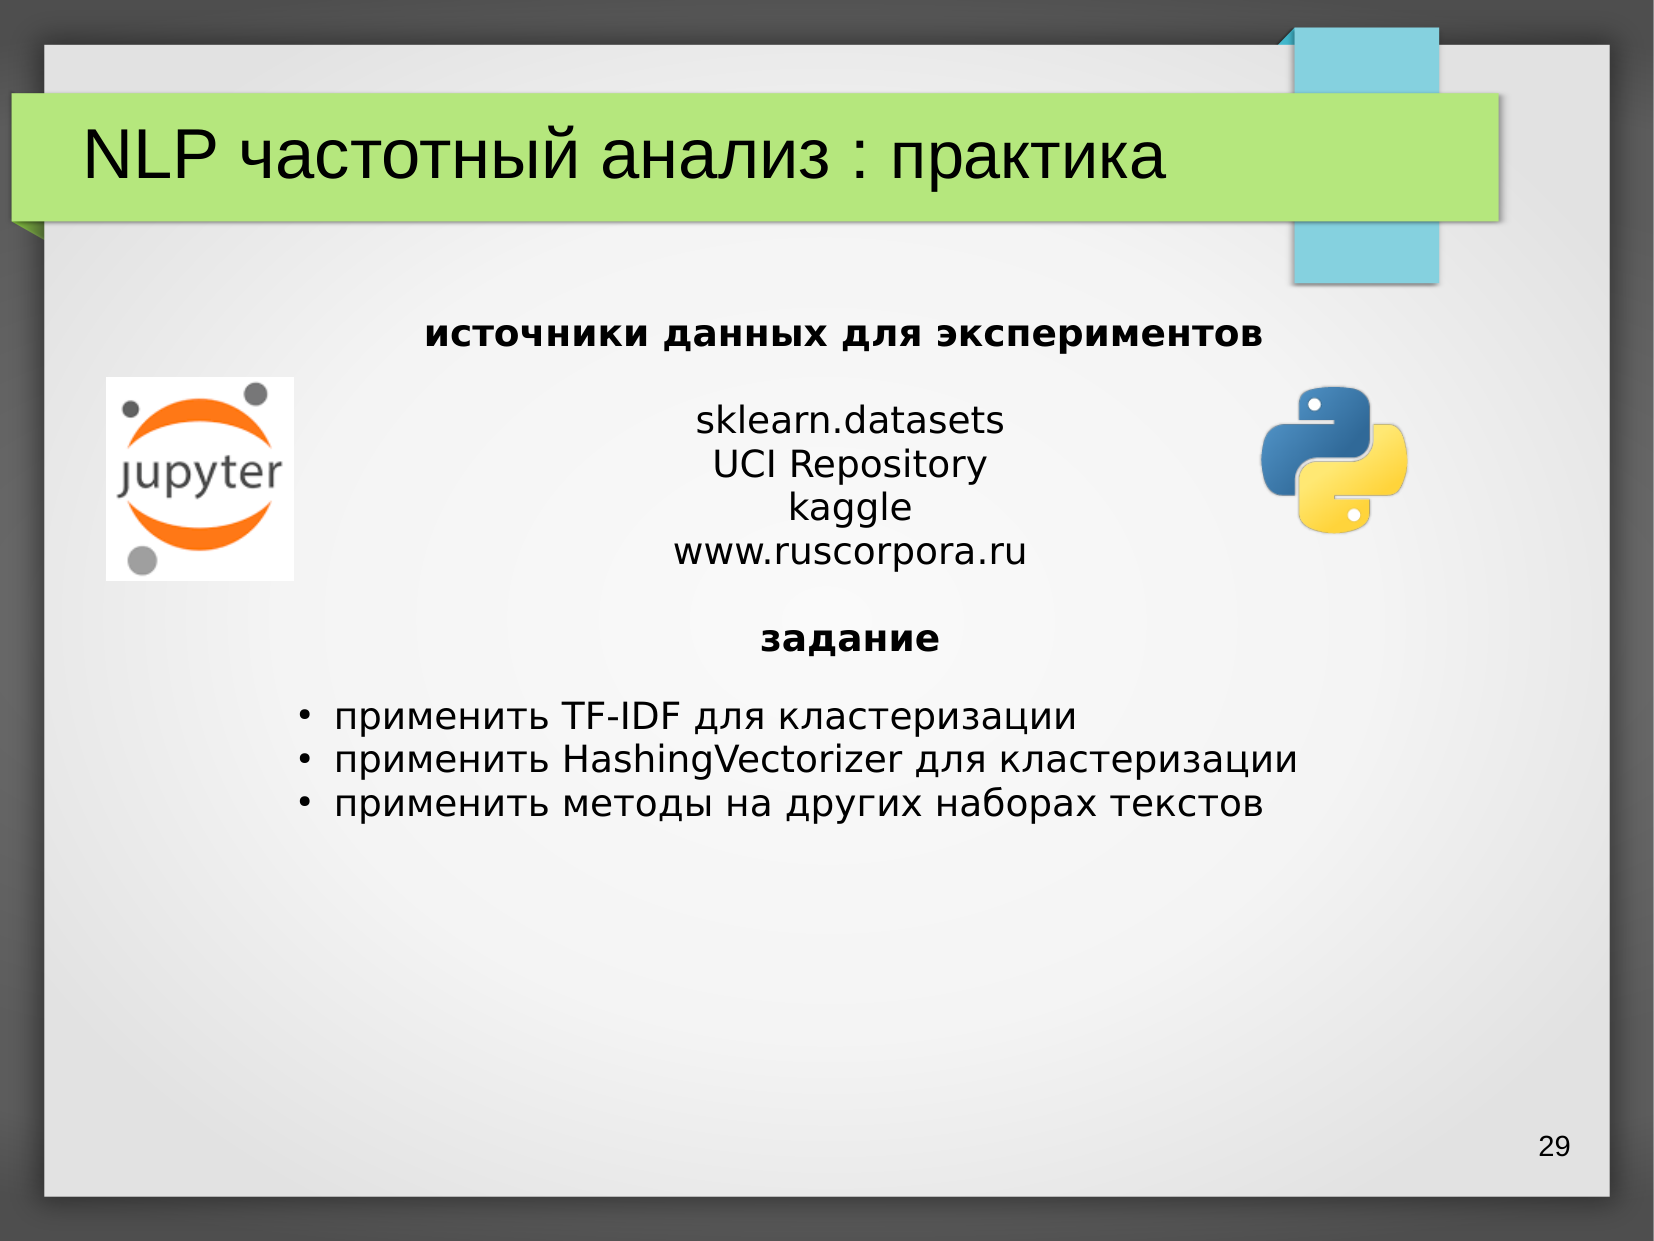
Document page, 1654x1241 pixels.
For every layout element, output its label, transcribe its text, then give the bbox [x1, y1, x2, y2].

picture [0, 0, 1654, 1241]
title NLP частотный анализ : практика [82, 118, 1406, 189]
text_box источники данных для экспериментов sklearn.datasets UCI Repository kaggle www.ruscorpora.ru задание применить TF-IDF для кластеризации применить HashingVectorizer для кластеризации применить методы на других наборах текстов [283, 304, 1418, 1094]
